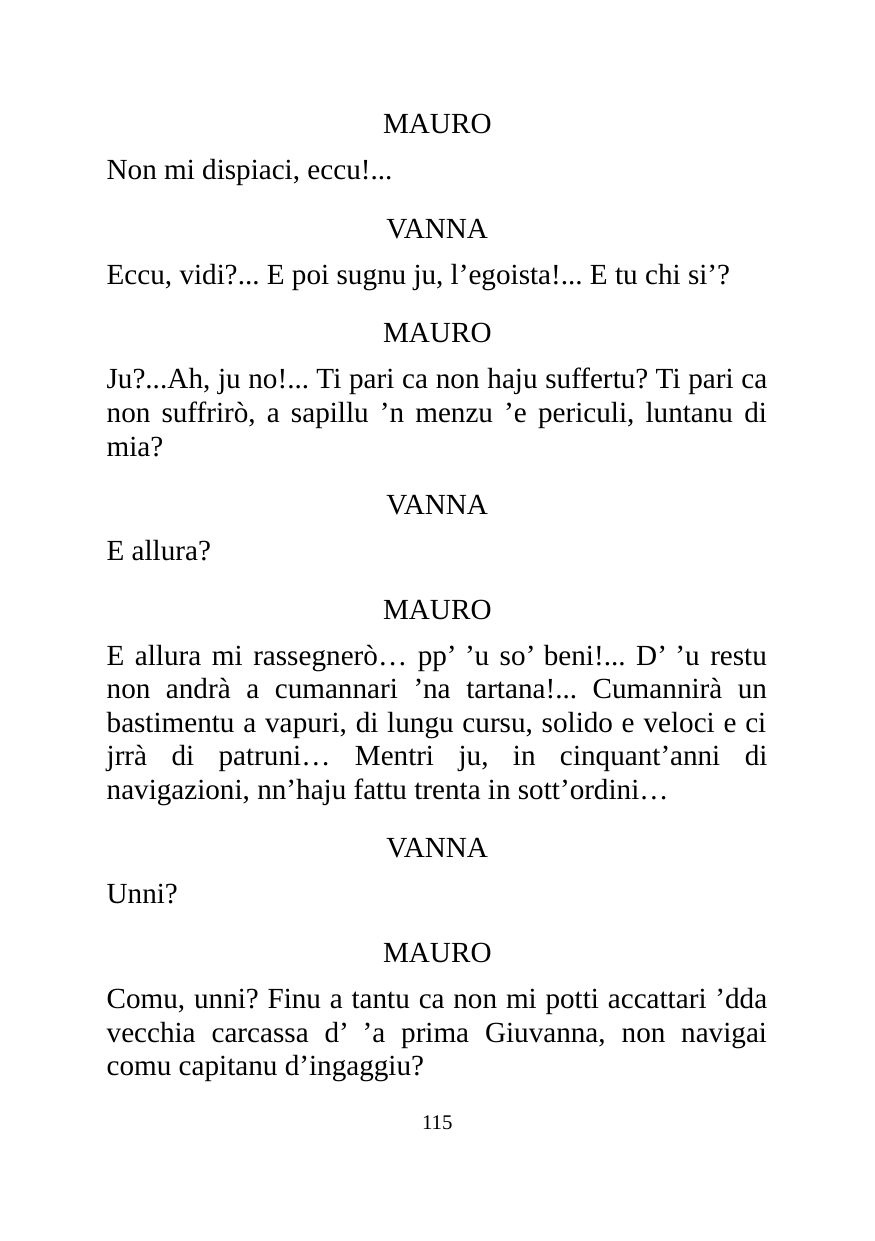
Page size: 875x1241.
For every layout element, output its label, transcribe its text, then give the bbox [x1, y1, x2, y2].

text MAURO [106, 935, 768, 969]
text MAURO [106, 106, 768, 140]
text MAURO [106, 316, 768, 349]
text E allura mi rassegnerò… pp’ ’u so’ beni!... D’ ’u restu non andrà a cumannari ’na tartana!... Cumannirà un bastimentu a vapuri, di lungu cursu, solido e veloci e ci jrrà di patruni… Mentri ju, in cinquant’anni di navigazioni, nn’haju fattu trenta in sott’ordini… [106, 638, 768, 806]
text Ju?...Ah, ju no!... Ti pari ca non haju suffertu? Ti pari ca non suffrirò, a sapillu ’n menzu ’e periculi, luntanu di mia? [106, 362, 768, 462]
text MAURO [106, 592, 768, 625]
text VANNA [106, 487, 768, 521]
text Comu, unni? Finu a tantu ca non mi potti accattari ’dda vecchia carcassa d’ ’a prima Giuvanna, non navigai comu capitanu d’ingaggiu? [106, 981, 768, 1082]
text Eccu, vidi?... E poi sugnu ju, l’egoista!... E tu chi si’? [106, 257, 768, 291]
text VANNA [106, 211, 768, 244]
text Unni? [106, 877, 768, 910]
text E allura? [106, 533, 768, 567]
text VANNA [106, 831, 768, 864]
text Non mi dispiaci, eccu!... [106, 152, 768, 186]
